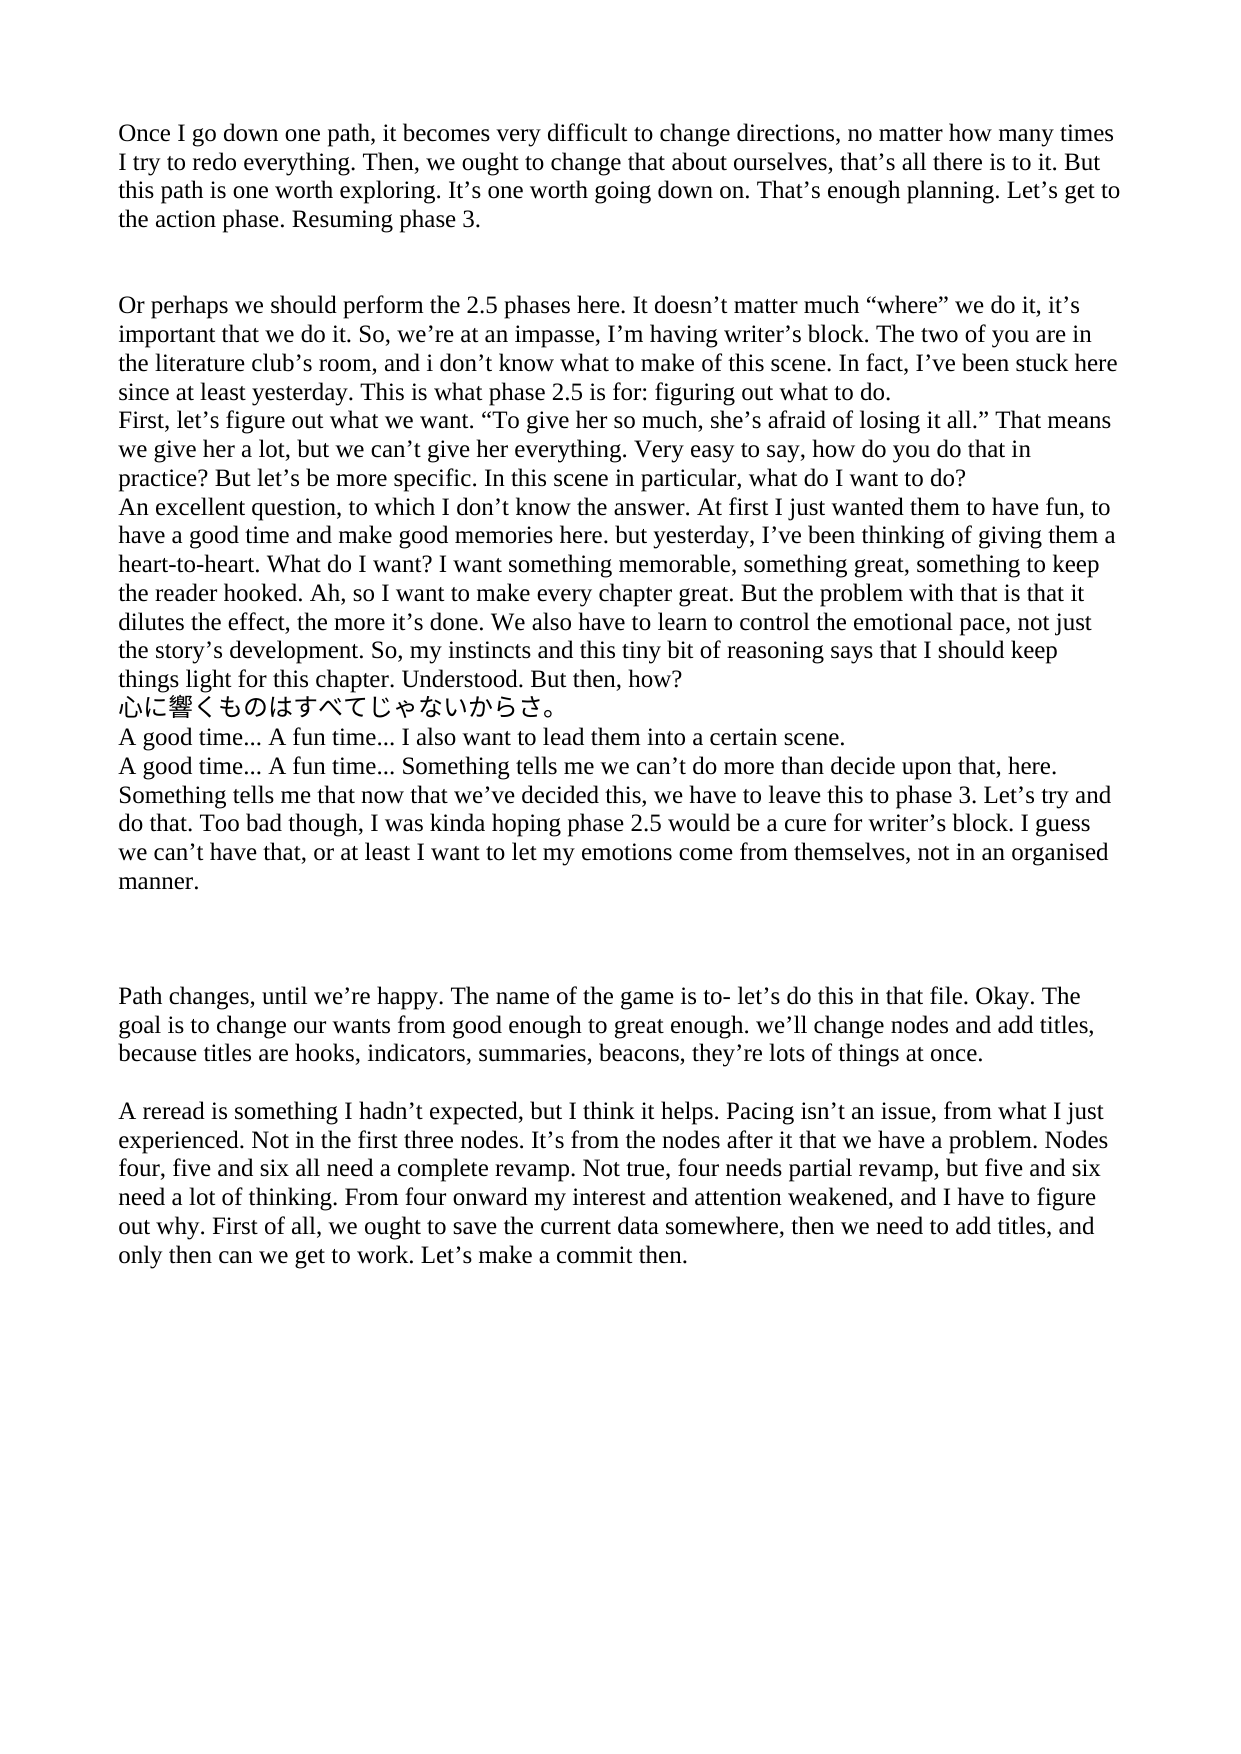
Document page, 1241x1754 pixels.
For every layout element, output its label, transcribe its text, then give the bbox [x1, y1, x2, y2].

text Path changes, until we’re happy. The name of the game is to- let’s do this in that file. Okay. The goal is to change our wants from good enough to great enough. we’ll change nodes and add titles, because titles are hooks, indicators, summaries, beacons, they’re lots of things at once. [118, 981, 1122, 1067]
text A good time... A fun time... Something tells me we can’t do more than decide upon that, here. Something tells me that now that we’ve decided this, we have to leave this to phase 3. Let’s try and do that. Too bad though, I was kinda hoping phase 2.5 would be a cure for writer’s block. I guess we can’t have that, or at least I want to let my emotions come from themselves, not in an organised manner. [118, 751, 1122, 895]
text A reread is something I hadn’t expected, but I think it helps. Pacing isn’t an issue, from what I just experienced. Not in the first three nodes. It’s from the nodes after it that we have a problem. Nodes four, five and six all need a complete revamp. Not true, four needs partial revamp, but five and six need a lot of thinking. From four onward my interest and attention weakened, and I have to figure out why. First of all, we ought to save the current data somewhere, then we need to add titles, and only then can we get to work. Let’s make a commit then. [118, 1096, 1122, 1268]
text Or perhaps we should perform the 2.5 phases here. It doesn’t matter much “where” we do it, it’s important that we do it. So, we’re at an impasse, I’m having writer’s block. The two of you are in the literature club’s room, and i don’t know what to make of this scene. In fact, I’ve been stuck here since at least yesterday. This is what phase 2.5 is for: figuring out what to do. [118, 291, 1122, 406]
text 心に響くものはすべてじゃないからさ。 [118, 693, 1122, 722]
text First, let’s figure out what we want. “To give her so much, she’s afraid of losing it all.” That means we give her a lot, but we can’t give her everything. Very easy to say, how do you do that in practice? But let’s be more specific. In this scene in particular, what do I want to do? [118, 406, 1122, 492]
text A good time... A fun time... I also want to lead them into a certain scene. [118, 722, 1122, 751]
text An excellent question, to which I don’t know the answer. At first I just wanted them to have fun, to have a good time and make good memories here. but yesterday, I’ve been thinking of giving them a heart-to-heart. What do I want? I want something memorable, something great, something to keep the reader hooked. Ah, so I want to make every chapter great. But the problem with that is that it dilutes the effect, the more it’s done. We also have to learn to control the emotional pace, not just the story’s development. So, my instincts and this tiny bit of reasoning says that I should keep things light for this chapter. Understood. But then, how? [118, 492, 1122, 693]
text Once I go down one path, it becomes very difficult to change directions, no matter how many times I try to redo everything. Then, we ought to change that about ourselves, that’s all there is to it. But this path is one worth exploring. It’s one worth going down on. That’s enough planning. Let’s get to the action phase. Resuming phase 3. [118, 118, 1122, 233]
